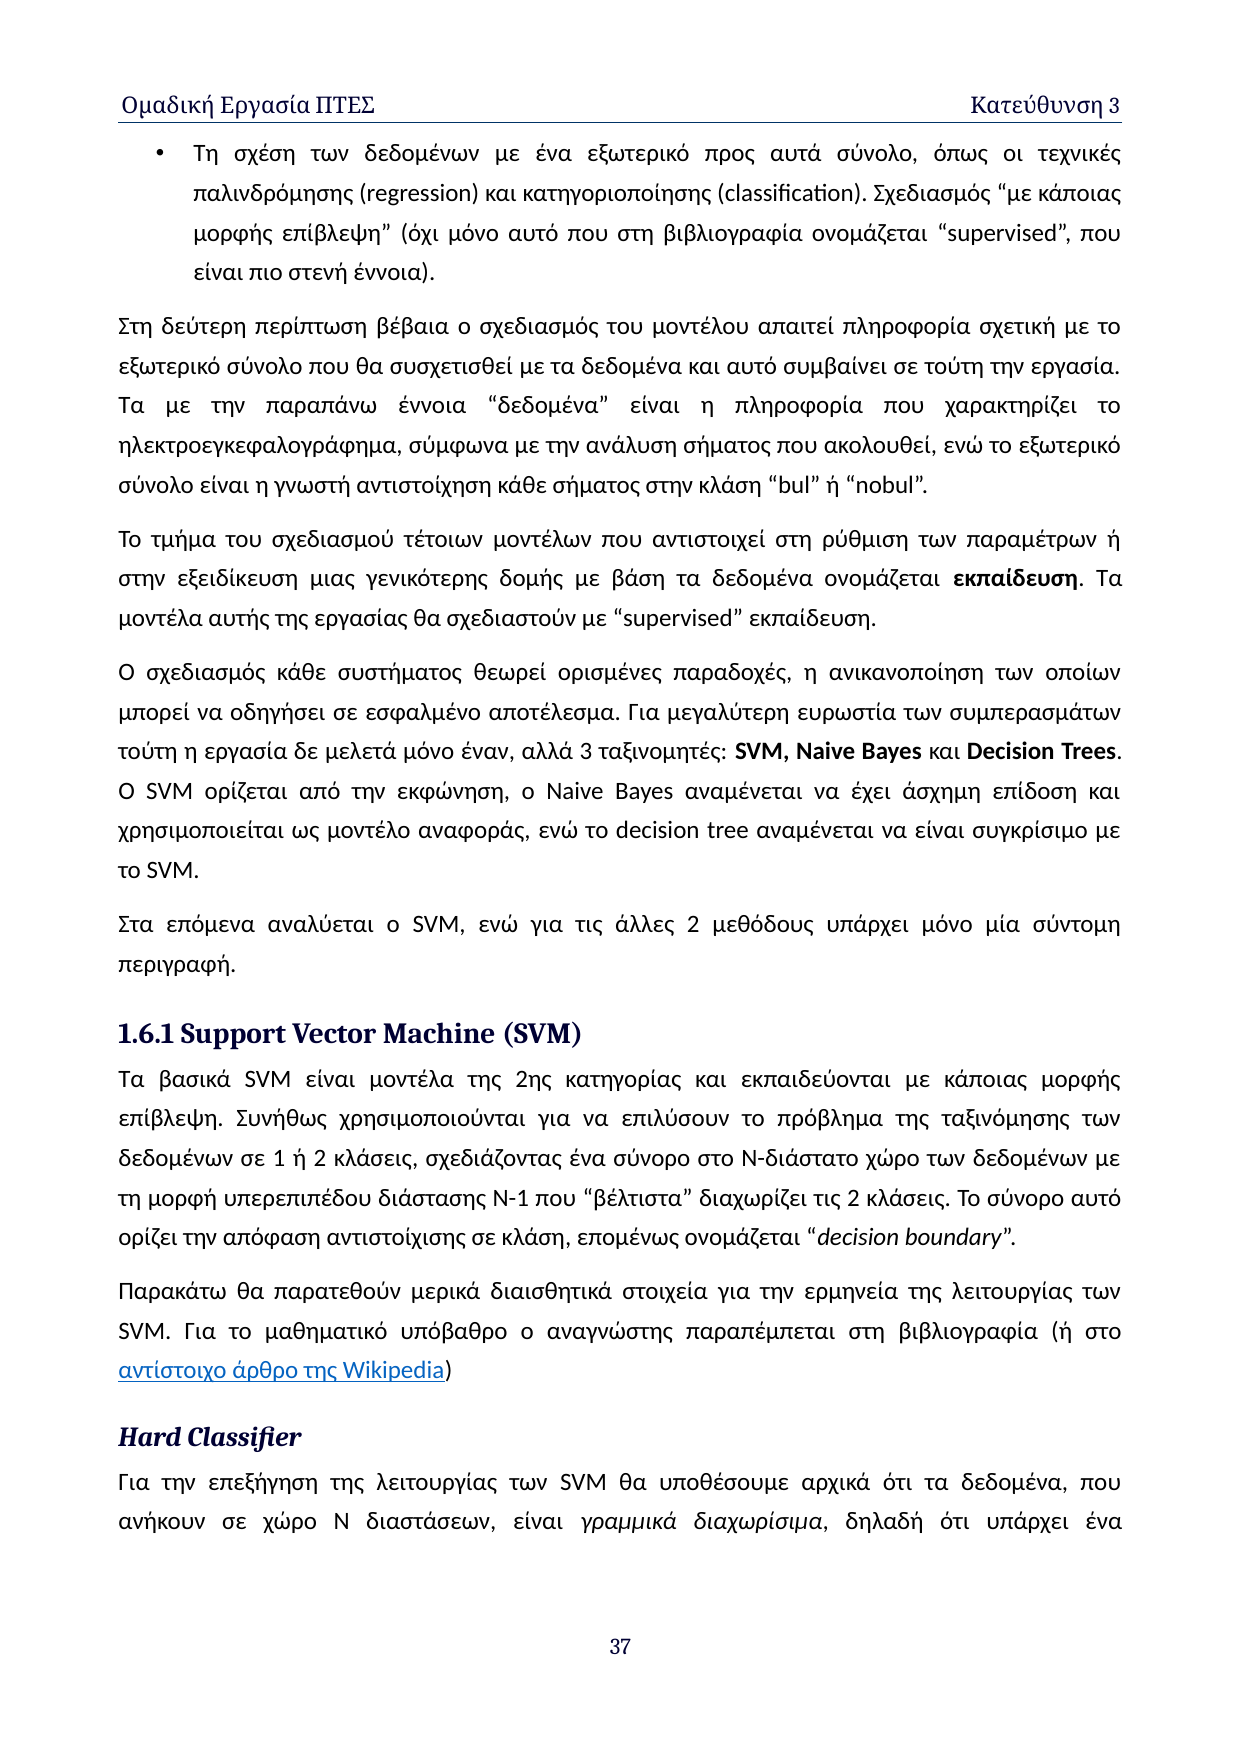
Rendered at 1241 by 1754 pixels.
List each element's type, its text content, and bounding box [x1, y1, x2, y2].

list Τη σχέση των δεδομένων με ένα εξωτερικό προς αυτά σύνολο, όπως οι τεχνικές παλινδρόμησης (regression) και κατηγοριοποίησης (classification). Σχεδιασμός “με κάποιας μορφής επίβλεψη” (όχι μόνο αυτό που στη βιβλιογραφία ονομάζεται “supervised”, που είναι πιο στενή έννοια). [156, 137, 1122, 287]
text Το τμήμα του σχεδιασμού τέτοιων μοντέλων που αντιστοιχεί στη ρύθμιση των παραμέτρων ή στην εξειδίκευση μιας γενικότερης δομής με βάση τα δεδομένα ονομάζεται εκπαίδευση. Τα μοντέλα αυτής της εργασίας θα σχεδιαστούν με “supervised” εκπαίδευση. [118, 523, 1122, 633]
subtitle Hard Classifier [118, 1421, 1122, 1453]
text Στη δεύτερη περίπτωση βέβαια ο σχεδιασμός του μοντέλου απαιτεί πληροφορία σχετική με το εξωτερικό σύνολο που θα συσχετισθεί με τα δεδομένα και αυτό συμβαίνει σε τούτη την εργασία. Τα με την παραπάνω έννοια “δεδομένα” είναι η πληροφορία που χαρακτηρίζει το ηλεκτροεγκεφαλογράφημα, σύμφωνα με την ανάλυση σήματος που ακολουθεί, ενώ το εξωτερικό σύνολο είναι η γνωστή αντιστοίχηση κάθε σήματος στην κλάση “bul” ή “nobul”. [118, 310, 1122, 499]
text Για την επεξήγηση της λειτουργίας των SVM θα υποθέσουμε αρχικά ότι τα δεδομένα, που ανήκουν σε χώρο N διαστάσεων, είναι γραμμικά διαχωρίσιμα, δηλαδή ότι υπάρχει ένα [118, 1466, 1122, 1575]
subtitle Support Vector Machine (SVM) [118, 1017, 1122, 1050]
text Ο σχεδιασμός κάθε συστήματος θεωρεί ορισμένες παραδοχές, η ανικανοποίηση των οποίων μπορεί να οδηγήσει σε εσφαλμένο αποτέλεσμα. Για μεγαλύτερη ευρωστία των συμπερασμάτων τούτη η εργασία δε μελετά μόνο έναν, αλλά 3 ταξινομητές: SVM, Naive Bayes και Decision Trees. Ο SVM ορίζεται από την εκφώνηση, ο Naive Bayes αναμένεται να έχει άσχημη επίδοση και χρησιμοποιείται ως μοντέλο αναφοράς, ενώ το decision tree αναμένεται να είναι συγκρίσιμο με το SVM. [118, 656, 1122, 885]
text Τα βασικά SVM είναι μοντέλα της 2ης κατηγορίας και εκπαιδεύονται με κάποιας μορφής επίβλεψη. Συνήθως χρησιμοποιούνται για να επιλύσουν το πρόβλημα της ταξινόμησης των δεδομένων σε 1 ή 2 κλάσεις, σχεδιάζοντας ένα σύνορο στο N-διάστατο χώρο των δεδομένων με τη μορφή υπερεπιπέδου διάστασης N-1 που “βέλτιστα” διαχωρίζει τις 2 κλάσεις. Το σύνορο αυτό ορίζει την απόφαση αντιστοίχισης σε κλάση, επομένως ονομάζεται “decision boundary”. [118, 1063, 1122, 1252]
text Παρακάτω θα παρατεθούν μερικά διαισθητικά στοιχεία για την ερμηνεία της λειτουργίας των SVM. Για το μαθηματικό υπόβαθρο ο αναγνώστης παραπέμπεται στη βιβλιογραφία (ή στο αντίστοιχο άρθρο της Wikipedia) [118, 1275, 1122, 1385]
text Στα επόμενα αναλύεται ο SVM, ενώ για τις άλλες 2 μεθόδους υπάρχει μόνο μία σύντομη περιγραφή. [118, 908, 1122, 978]
